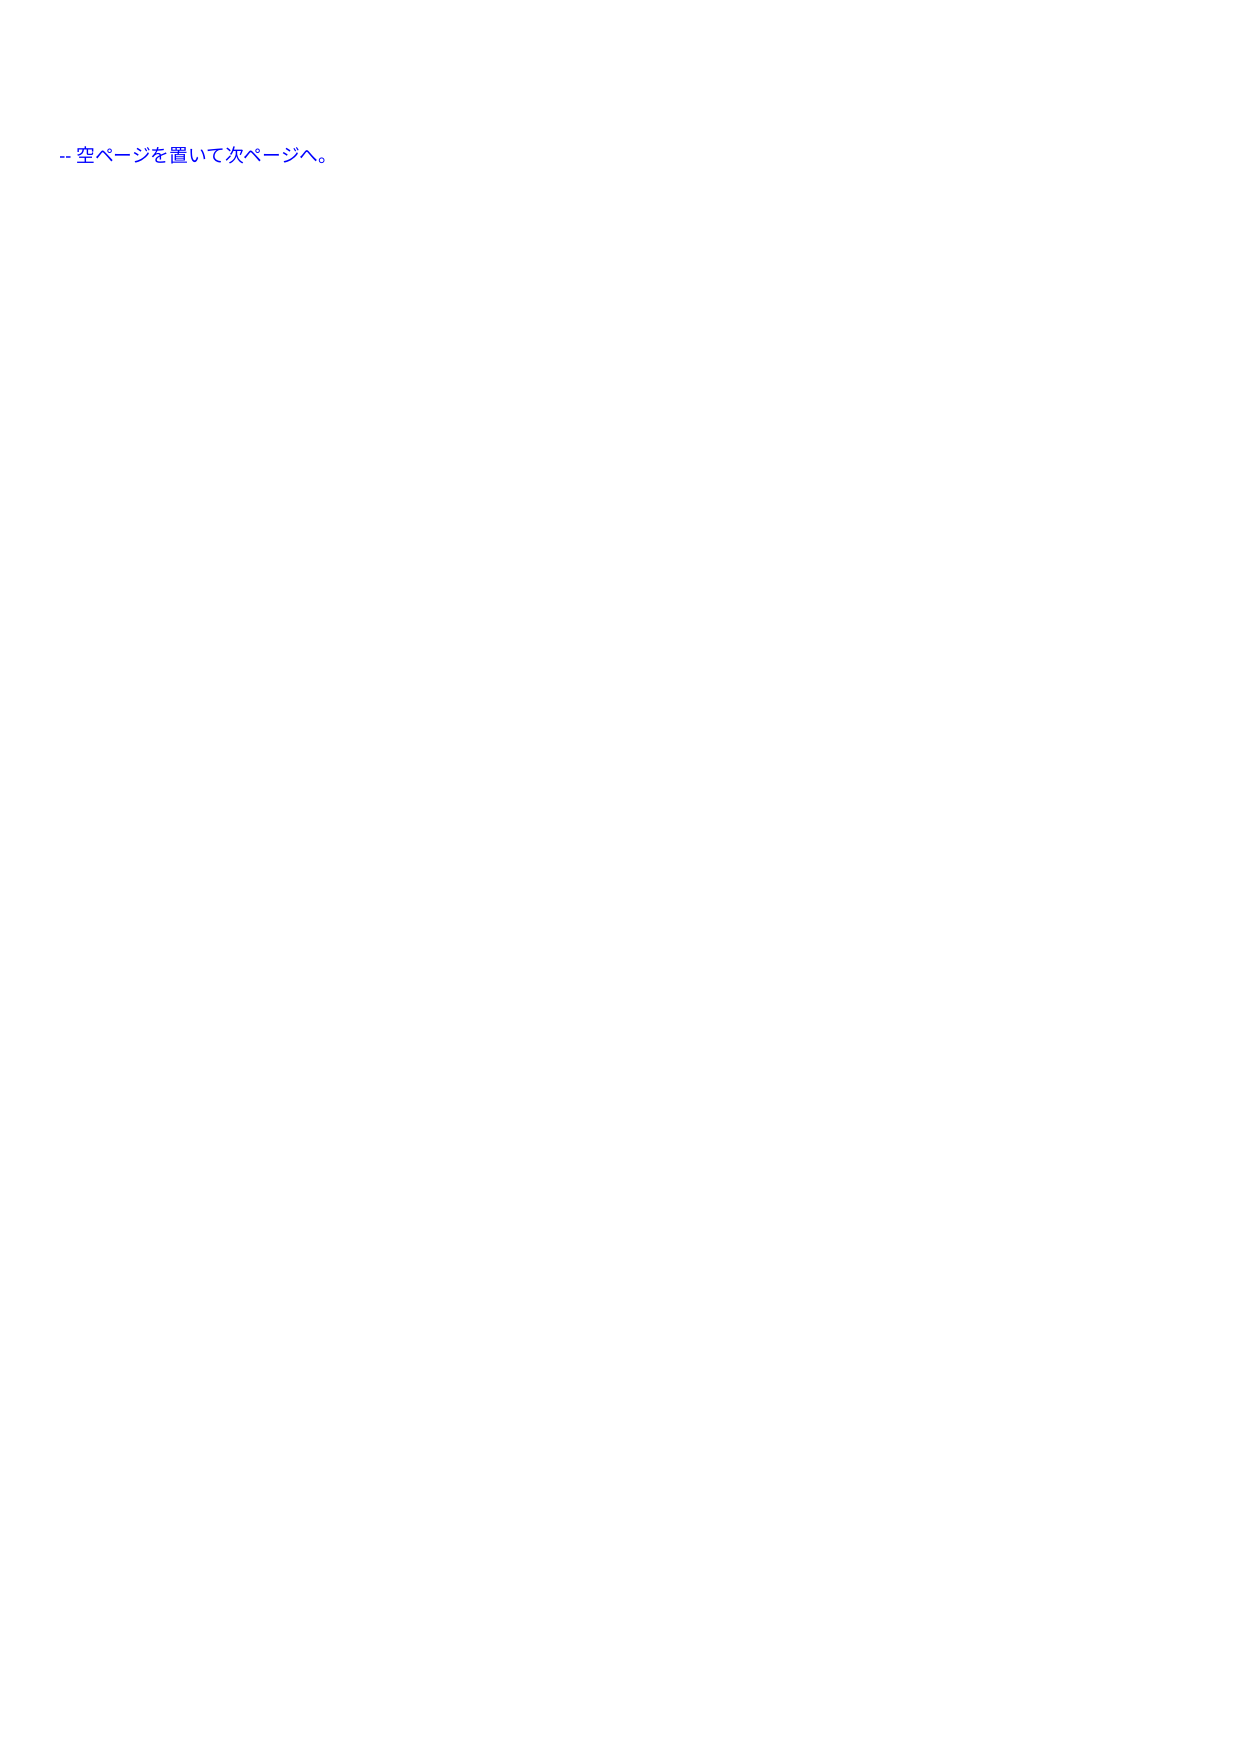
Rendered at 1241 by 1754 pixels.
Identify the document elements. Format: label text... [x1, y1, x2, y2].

text -- 空ページを置いて次ページへ。 [59, 142, 1181, 167]
